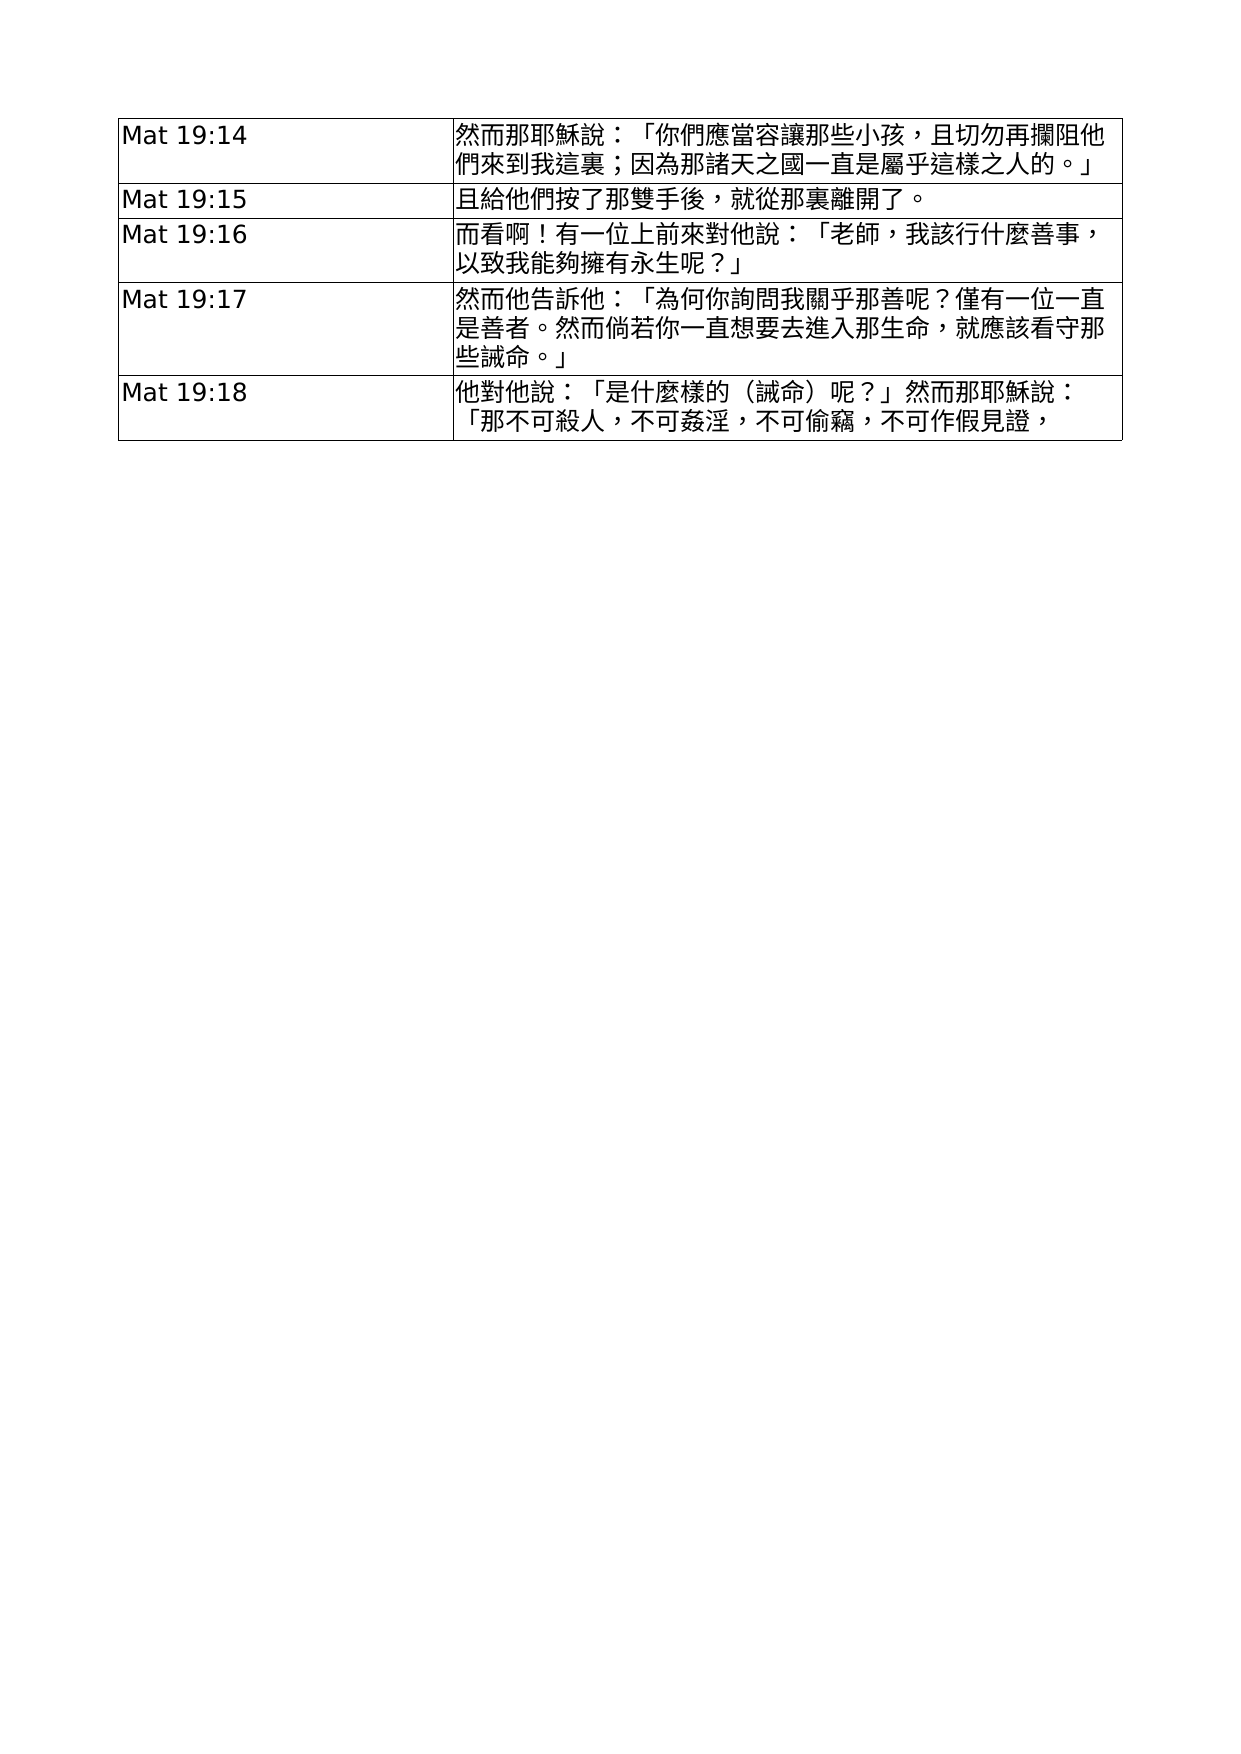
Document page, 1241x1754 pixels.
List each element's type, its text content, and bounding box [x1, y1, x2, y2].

table_cell Mat 19:17 [119, 283, 453, 375]
table_cell Mat 19:16 [119, 219, 453, 282]
table_cell Mat 19:15 [119, 184, 453, 217]
table_cell Mat 19:14 [119, 119, 453, 182]
table_cell Mat 19:18 [119, 376, 453, 439]
table_cell 然而那耶穌說：「你們應當容讓那些小孩，且切勿再攔阻他們來到我這裏；因為那諸天之國一直是屬乎這樣之人的。」 [454, 119, 1122, 182]
table_cell 他對他說：「是什麼樣的（誡命）呢？」然而那耶穌說：「那不可殺人，不可姦淫，不可偷竊，不可作假見證， [454, 376, 1122, 439]
table_cell 且給他們按了那雙手後，就從那裏離開了。 [454, 184, 1122, 217]
table_cell 而看啊！有一位上前來對他說：「老師，我該行什麼善事，以致我能夠擁有永生呢？」 [454, 219, 1122, 282]
table_cell 然而他告訴他：「為何你詢問我關乎那善呢？僅有一位一直是善者。然而倘若你一直想要去進入那生命，就應該看守那些誡命。」 [454, 283, 1122, 375]
